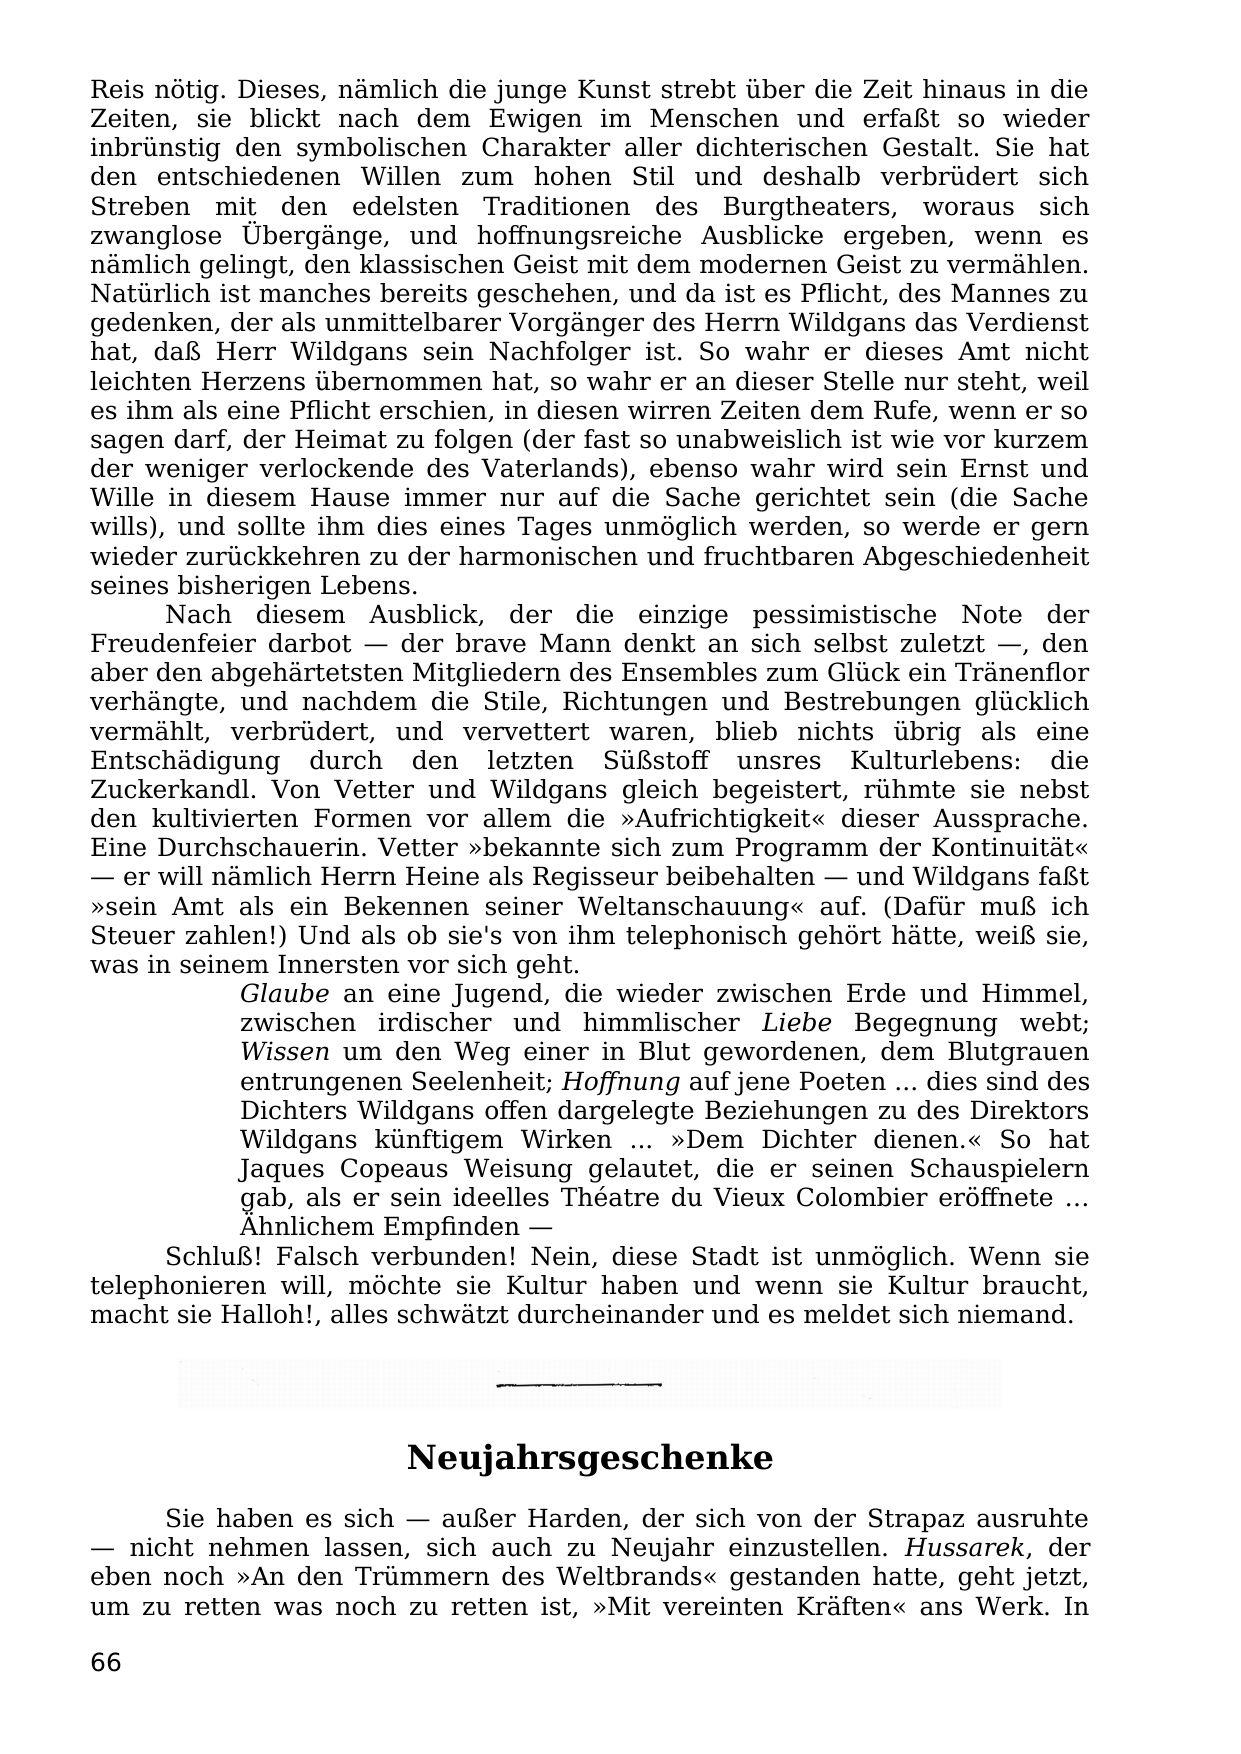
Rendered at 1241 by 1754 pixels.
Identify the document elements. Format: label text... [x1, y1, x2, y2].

text Nach diesem Ausblick, der die einzige pessimistische Note der Freudenfeier darbot — der brave Mann denkt an sich selbst zuletzt —, den aber den abgehärtetsten Mitgliedern des Ensembles zum Glück ein Tränenflor verhängte, und nachdem die Stile, Richtungen und Bestrebungen glücklich vermählt, verbrüdert, und vervettert waren, blieb nichts übrig als eine Entschädigung durch den letzten Süßstoff unsres Kulturlebens: die Zuckerkandl. Von Vetter und Wildgans gleich begeistert, rühmte sie nebst den kultivierten Formen vor allem die »Aufrichtigkeit« dieser Aussprache. Eine Durchschauerin. Vetter »bekannte sich zum Programm der Kontinuität« — er will nämlich Herrn Heine als Regisseur beibehalten — und Wildgans faßt »sein Amt als ein Bekennen seiner Weltanschauung« auf. (Dafür muß ich Steuer zahlen!) Und als ob sie's von ihm telephonisch gehört hätte, weiß sie, was in seinem Innersten vor sich geht. [90, 600, 1091, 979]
text Sie haben es sich — außer Harden, der sich von der Strapaz ausruhte — nicht nehmen lassen, sich auch zu Neujahr einzustellen. Hussarek, der eben noch »An den Trümmern des Weltbrands« gestanden hatte, geht jetzt, um zu retten was noch zu retten ist, »Mit vereinten Kräften« ans Werk. In [90, 1477, 1091, 1621]
text Neujahrsgeschenke [90, 1358, 1091, 1477]
text Reis nötig. Dieses, nämlich die junge Kunst strebt über die Zeit hinaus in die Zeiten, sie blickt nach dem Ewigen im Menschen und erfaßt so wieder inbrünstig den symbolischen Charakter aller dichterischen Gestalt. Sie hat den entschiedenen Willen zum hohen Stil und deshalb verbrüdert sich Streben mit den edelsten Traditionen des Burgtheaters, woraus sich zwanglose Übergänge, und hoffnungsreiche Ausblicke ergeben, wenn es nämlich gelingt, den klassischen Geist mit dem modernen Geist zu vermählen. Natürlich ist manches bereits geschehen, und da ist es Pflicht, des Mannes zu gedenken, der als unmittelbarer Vorgänger des Herrn Wildgans das Verdienst hat, daß Herr Wildgans sein Nachfolger ist. So wahr er dieses Amt nicht leichten Herzens übernommen hat, so wahr er an dieser Stelle nur steht, weil es ihm als eine Pflicht erschien, in diesen wirren Zeiten dem Rufe, wenn er so sagen darf, der Heimat zu folgen (der fast so unabweislich ist wie vor kurzem der weniger verlockende des Vaterlands), ebenso wahr wird sein Ernst und Wille in diesem Hause immer nur auf die Sache gerichtet sein (die Sache wills), und sollte ihm dies eines Tages unmöglich werden, so werde er gern wieder zurückkehren zu der harmonischen und fruchtbaren Abgeschiedenheit seines bisherigen Lebens. [90, 75, 1091, 600]
text Glaube an eine Jugend, die wieder zwischen Erde und Himmel, zwischen irdischer und himmlischer Liebe Begegnung webt; Wissen um den Weg einer in Blut gewordenen, dem Blutgrauen entrungenen Seelenheit; Hoffnung auf jene Poeten ... dies sind des Dichters Wildgans offen dargelegte Beziehungen zu des Direktors Wildgans künftigem Wirken ... »Dem Dichter dienen.« So hat Jaques Copeaus Weisung gelautet, die er seinen Schauspielern gab, als er sein ideelles Théatre du Vieux Colombier eröffnete … Ähnlichem Empfinden — [240, 979, 1091, 1242]
text Schluß! Falsch verbunden! Nein, diese Stadt ist unmöglich. Wenn sie telephonieren will, möchte sie Kultur haben und wenn sie Kultur braucht, macht sie Halloh!, alles schwätzt durcheinander und es meldet sich niemand. [90, 1242, 1091, 1329]
picture [177, 1358, 1003, 1409]
